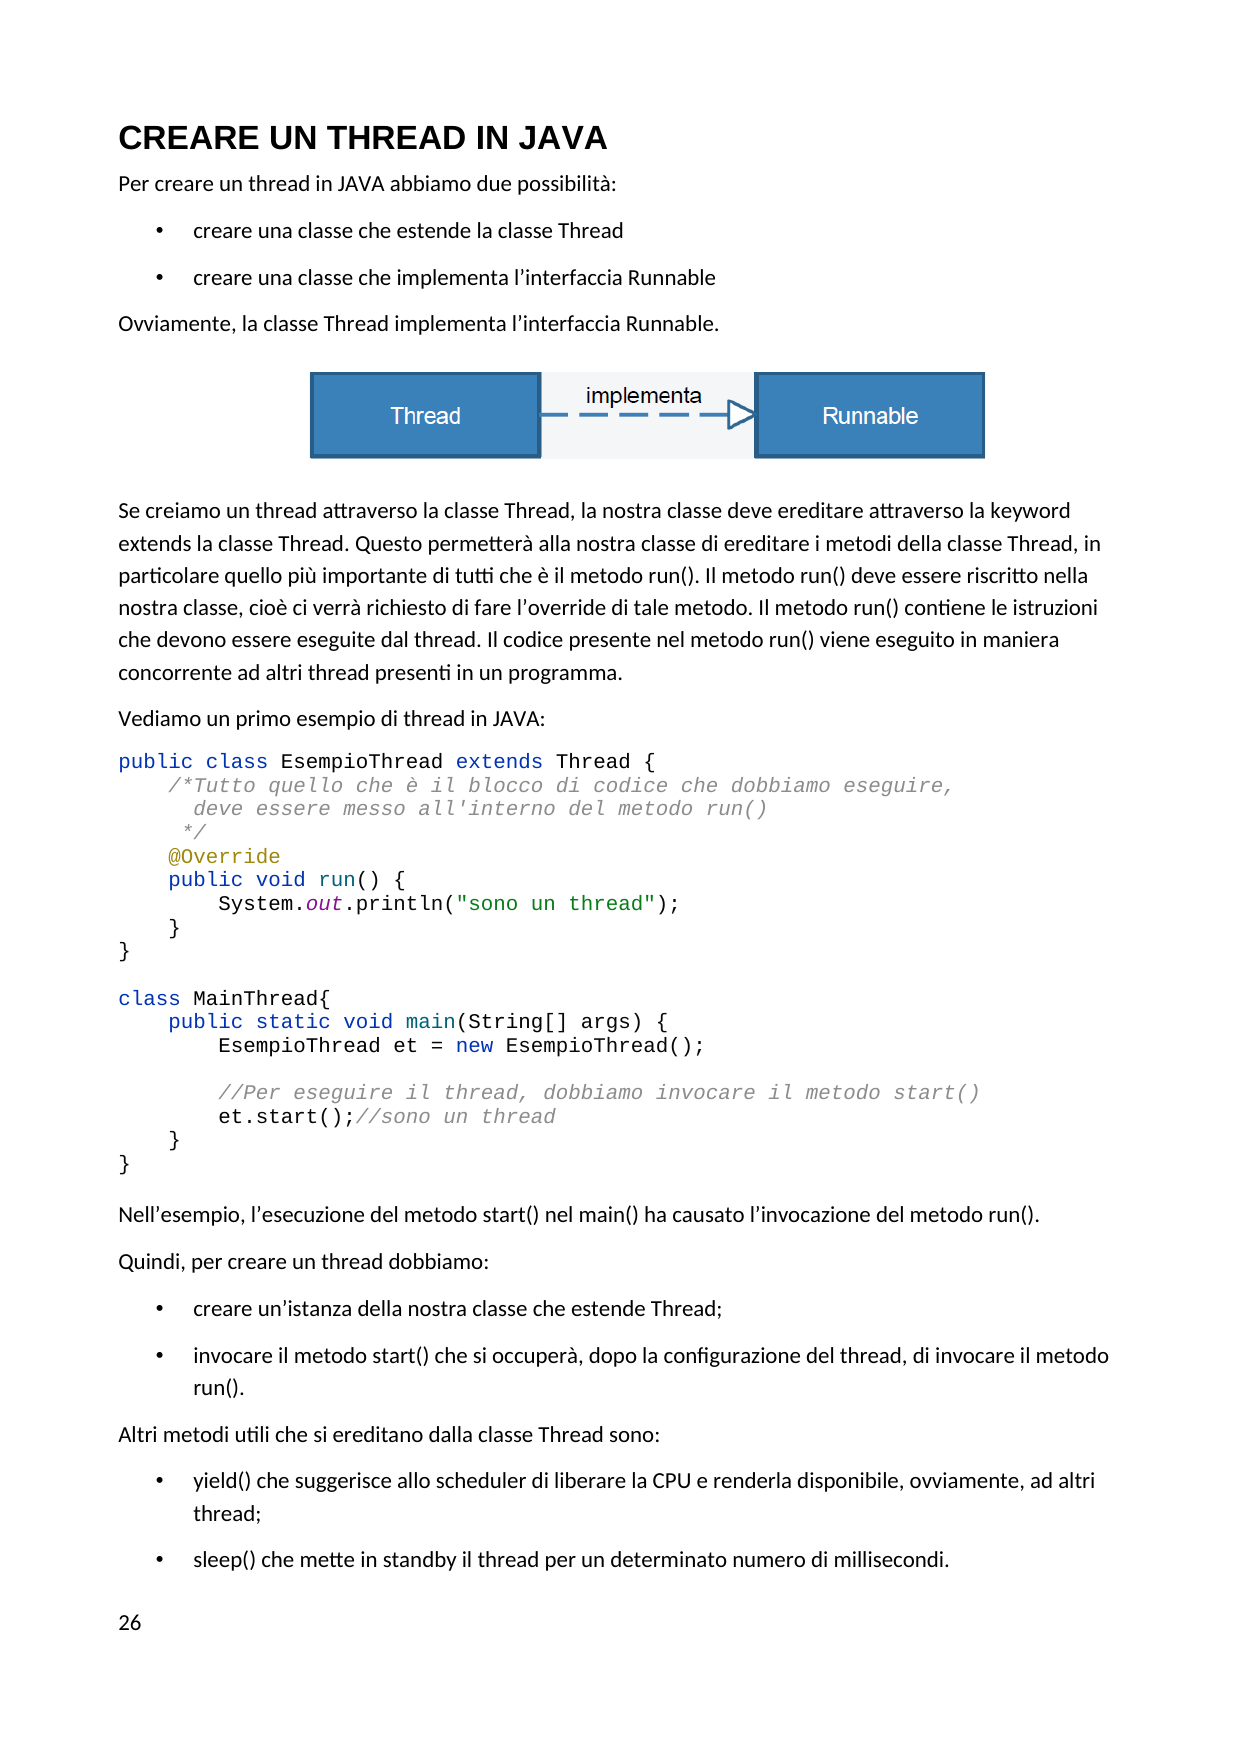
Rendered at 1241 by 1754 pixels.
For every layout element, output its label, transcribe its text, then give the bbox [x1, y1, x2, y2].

text public class EsempioThread extends Thread { /*Tutto quello che è il blocco di codice che dobbiamo eseguire, deve essere messo all'interno del metodo run() */ @Override public void run() { System.out.println("sono un thread"); } } class MainThread{ public static void main(String[] args) { EsempioThread et = new EsempioThread(); //Per eseguire il thread, dobbiamo invocare il metodo start() et.start();//sono un thread } } [118, 751, 1122, 1200]
picture [309, 372, 986, 459]
list sleep() che mette in standby il thread per un determinato numero di millisecondi. [156, 1545, 1122, 1573]
list creare una classe che implementa l’interfaccia Runnable [156, 263, 1122, 291]
text Per creare un thread in JAVA abbiamo due possibilità: [118, 169, 1122, 197]
text Vediamo un primo esempio di thread in JAVA: [118, 704, 1122, 732]
list creare un’istanza della nostra classe che estende Thread; [156, 1294, 1122, 1322]
text Se creiamo un thread attraverso la classe Thread, la nostra classe deve ereditare attraverso la keyword extends la classe Thread. Questo permetterà alla nostra classe di ereditare i metodi della classe Thread, in particolare quello più importante di tutti che è il metodo run(). Il metodo run() deve essere riscritto nella nostra classe, cioè ci verrà richiesto di fare l’override di tale metodo. Il metodo run() contiene le istruzioni che devono essere eseguite dal thread. Il codice presente nel metodo run() viene eseguito in maniera concorrente ad altri thread presenti in un programma. [118, 497, 1122, 686]
list yield() che suggerisce allo scheduler di liberare la CPU e renderla disponibile, ovviamente, ad altri thread; [156, 1466, 1122, 1527]
text Ovviamente, la classe Thread implementa l’interfaccia Runnable. [118, 309, 1122, 338]
text Altri metodi utili che si ereditano dalla classe Thread sono: [118, 1420, 1122, 1448]
subtitle CREARE UN THREAD IN JAVA [118, 118, 1122, 157]
list invocare il metodo start() che si occuperà, dopo la configurazione del thread, di invocare il metodo run(). [156, 1341, 1122, 1401]
text Nell’esempio, l’esecuzione del metodo start() nel main() ha causato l’invocazione del metodo run(). [118, 1200, 1122, 1228]
list creare una classe che estende la classe Thread [156, 216, 1122, 244]
text Quindi, per creare un thread dobbiamo: [118, 1247, 1122, 1275]
